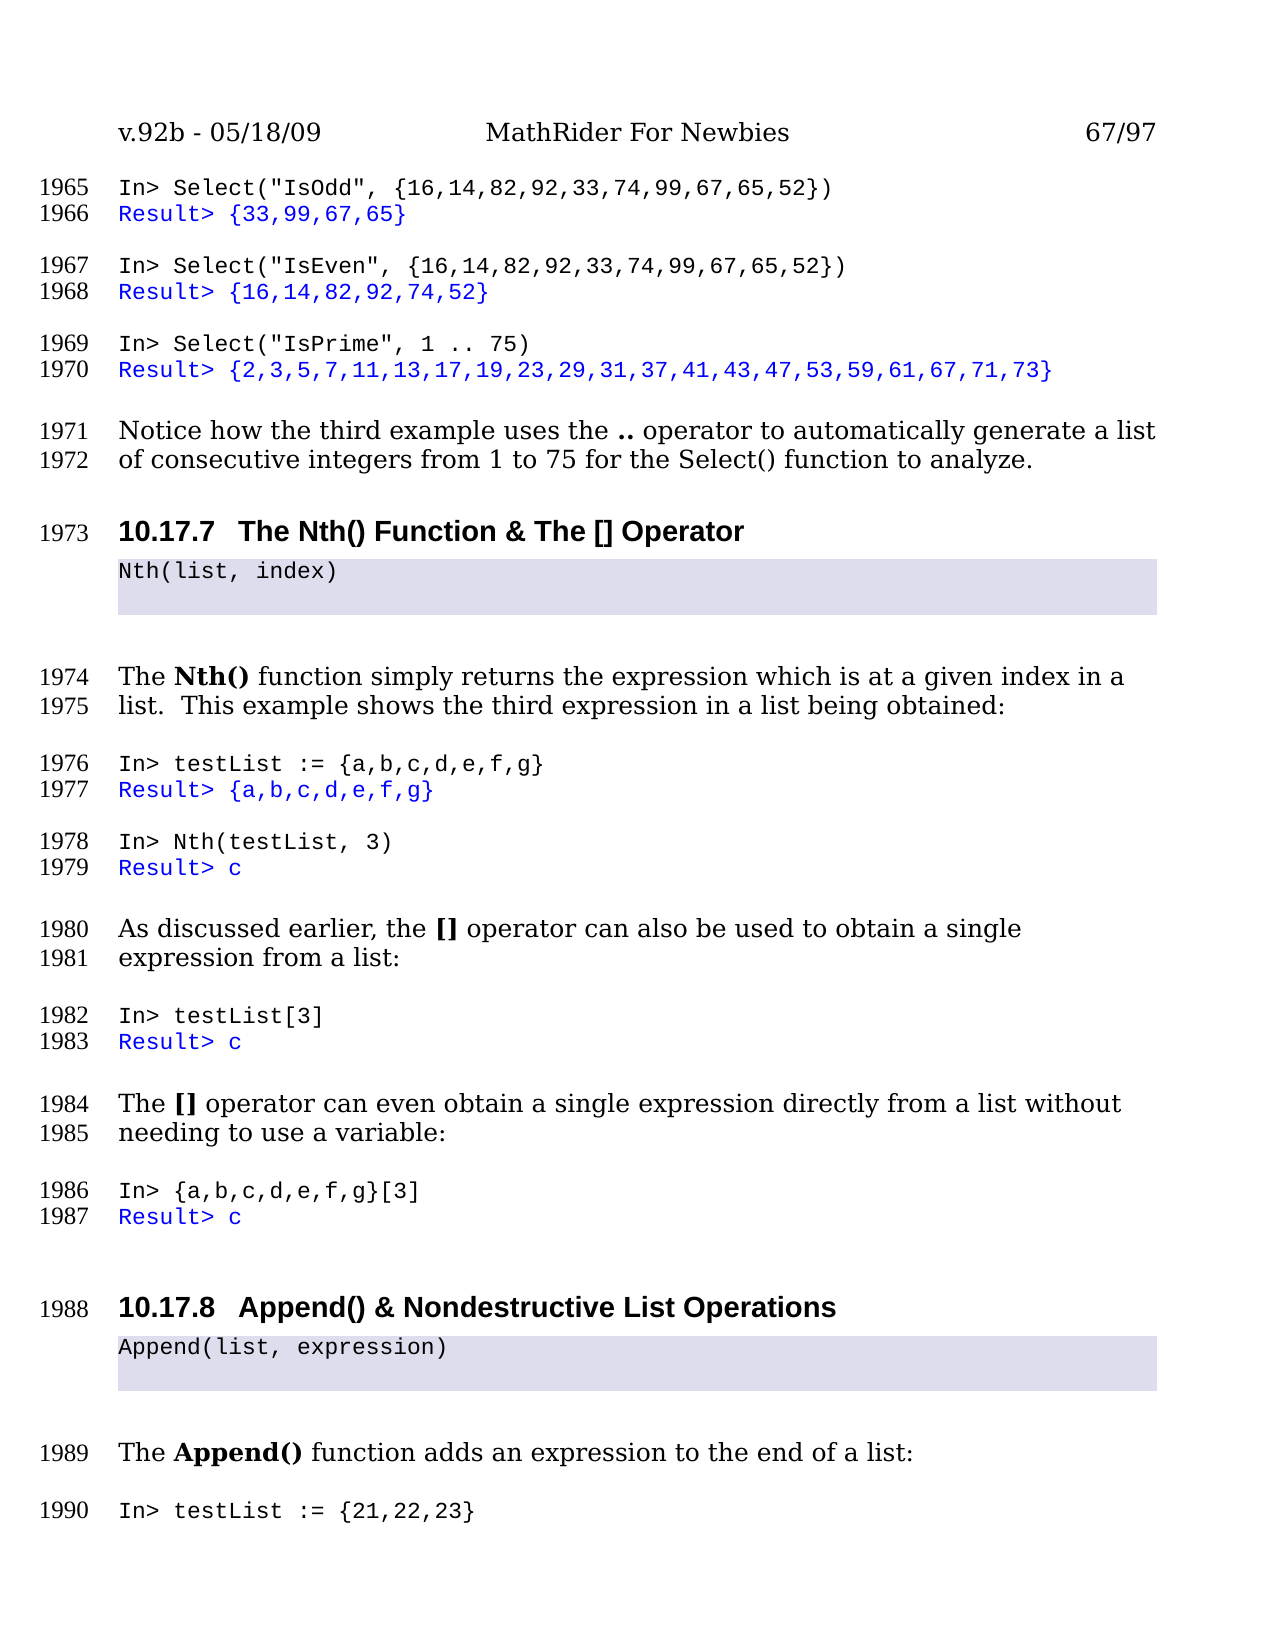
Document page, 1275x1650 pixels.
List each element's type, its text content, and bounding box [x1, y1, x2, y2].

text Result> c [118, 1031, 1157, 1057]
text The Append() function adds an expression to the end of a list: [118, 1438, 1157, 1468]
text Result> {2,3,5,7,11,13,17,19,23,29,31,37,41,43,47,53,59,61,67,71,73} [118, 358, 1157, 384]
text Result> {16,14,82,92,74,52} [118, 281, 1157, 306]
text Result> c [118, 856, 1157, 882]
text Result> {a,b,c,d,e,f,g} [118, 778, 1157, 804]
text In> testList := {a,b,c,d,e,f,g} [118, 753, 1157, 778]
text The Nth() function simply returns the expression which is at a given index in a list. This example shows the third expression in a list being obtained: [118, 662, 1157, 721]
subtitle The Nth() Function & The [] Operator [118, 514, 1157, 547]
text Notice how the third example uses the .. operator to automatically generate a list of consecutive integers from 1 to 75 for the Select() function to analyze. [118, 416, 1157, 475]
table_header Nth(list, index) [118, 559, 1157, 615]
text In> {a,b,c,d,e,f,g}[3] [118, 1179, 1157, 1205]
text In> Nth(testList, 3) [118, 830, 1157, 856]
text In> Select("IsPrime", 1 .. 75) [118, 332, 1157, 358]
text Result> {33,99,67,65} [118, 203, 1157, 229]
subtitle Append() & Nondestructive List Operations [118, 1290, 1157, 1323]
text In> Select("IsOdd", {16,14,82,92,33,74,99,67,65,52}) [118, 177, 1157, 203]
text In> testList[3] [118, 1005, 1157, 1031]
text The [] operator can even obtain a single expression directly from a list without needing to use a variable: [118, 1089, 1157, 1147]
text In> testList := {21,22,23} [118, 1499, 1157, 1526]
text As discussed earlier, the [] operator can also be used to obtain a single expression from a list: [118, 914, 1157, 973]
table_header Append(list, expression) [118, 1336, 1157, 1391]
text In> Select("IsEven", {16,14,82,92,33,74,99,67,65,52}) [118, 254, 1157, 281]
text Result> c [118, 1205, 1157, 1231]
